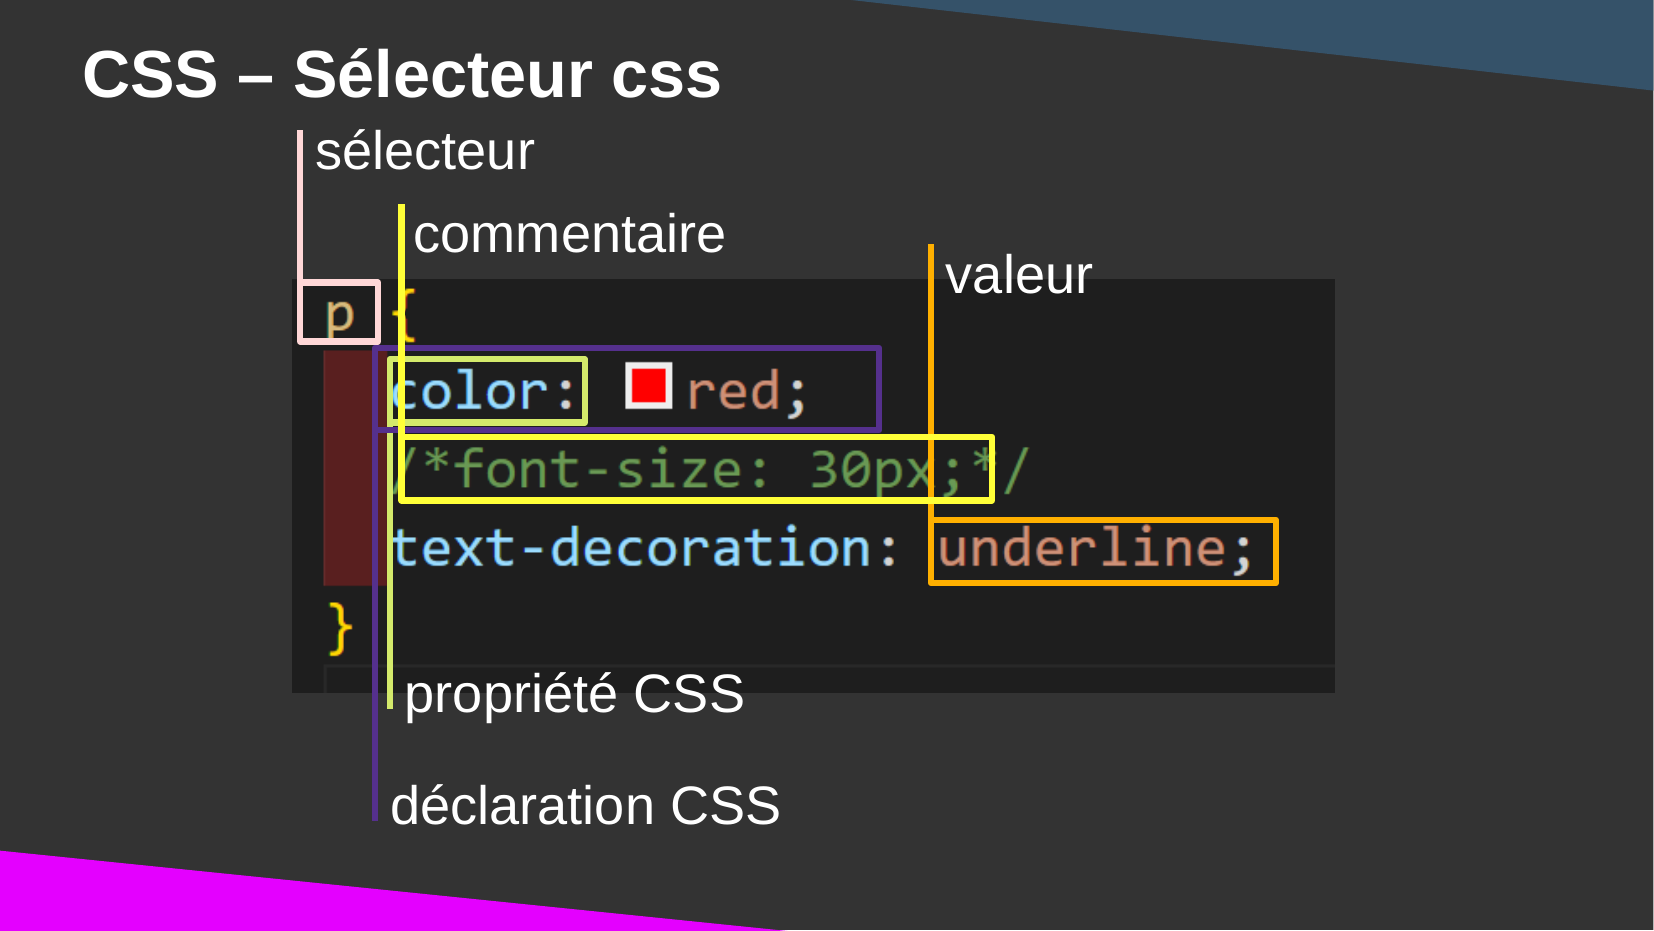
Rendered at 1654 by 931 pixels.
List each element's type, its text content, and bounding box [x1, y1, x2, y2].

title sélecteur [314, 120, 645, 189]
picture [934, 523, 1273, 580]
picture [380, 279, 398, 345]
title CSS – Sélecteur css [82, 37, 1571, 114]
picture [405, 362, 582, 419]
title propriété CSS [404, 663, 768, 775]
text_box [851, 0, 1654, 91]
title déclaration CSS [390, 775, 796, 844]
picture [393, 279, 1335, 694]
picture [393, 362, 398, 419]
picture [934, 440, 989, 497]
picture [378, 351, 398, 427]
title commentaire [413, 203, 744, 272]
picture [303, 286, 375, 338]
picture [405, 351, 876, 427]
picture [292, 279, 372, 694]
picture [405, 440, 928, 497]
title valeur [945, 244, 1186, 313]
text_box [0, 850, 788, 931]
picture [405, 279, 928, 434]
picture [378, 433, 387, 694]
